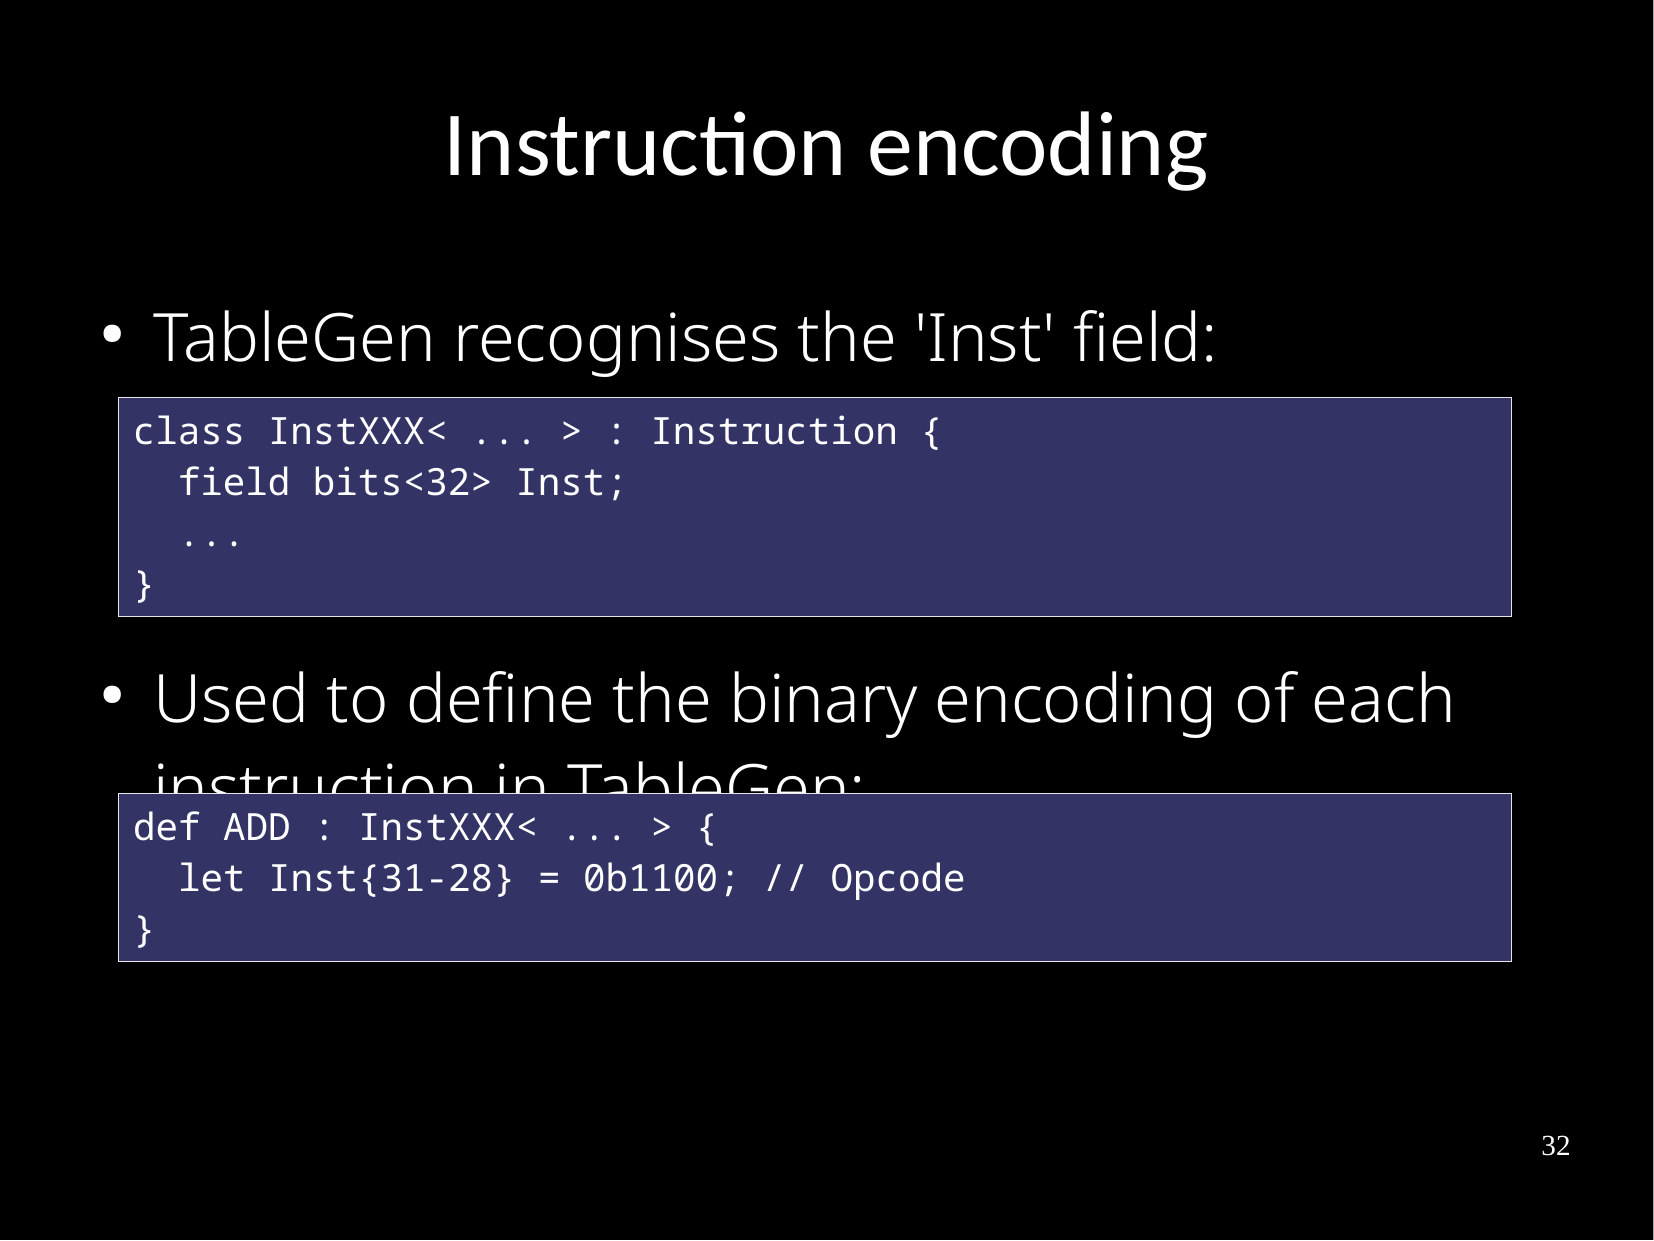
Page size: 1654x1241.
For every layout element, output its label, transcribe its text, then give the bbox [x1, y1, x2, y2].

list TableGen recognises the 'Inst' field: Used to define the binary encoding of each instruction in TableGen: [82, 290, 1571, 1010]
title Instruction encoding [82, 49, 1571, 257]
text_box def ADD : InstXXX< ... > { let Inst{31-28} = 0b1100; // Opcode } [118, 793, 1512, 921]
text_box class InstXXX< ... > : Instruction { field bits<32> Inst; ... } [118, 397, 1512, 563]
